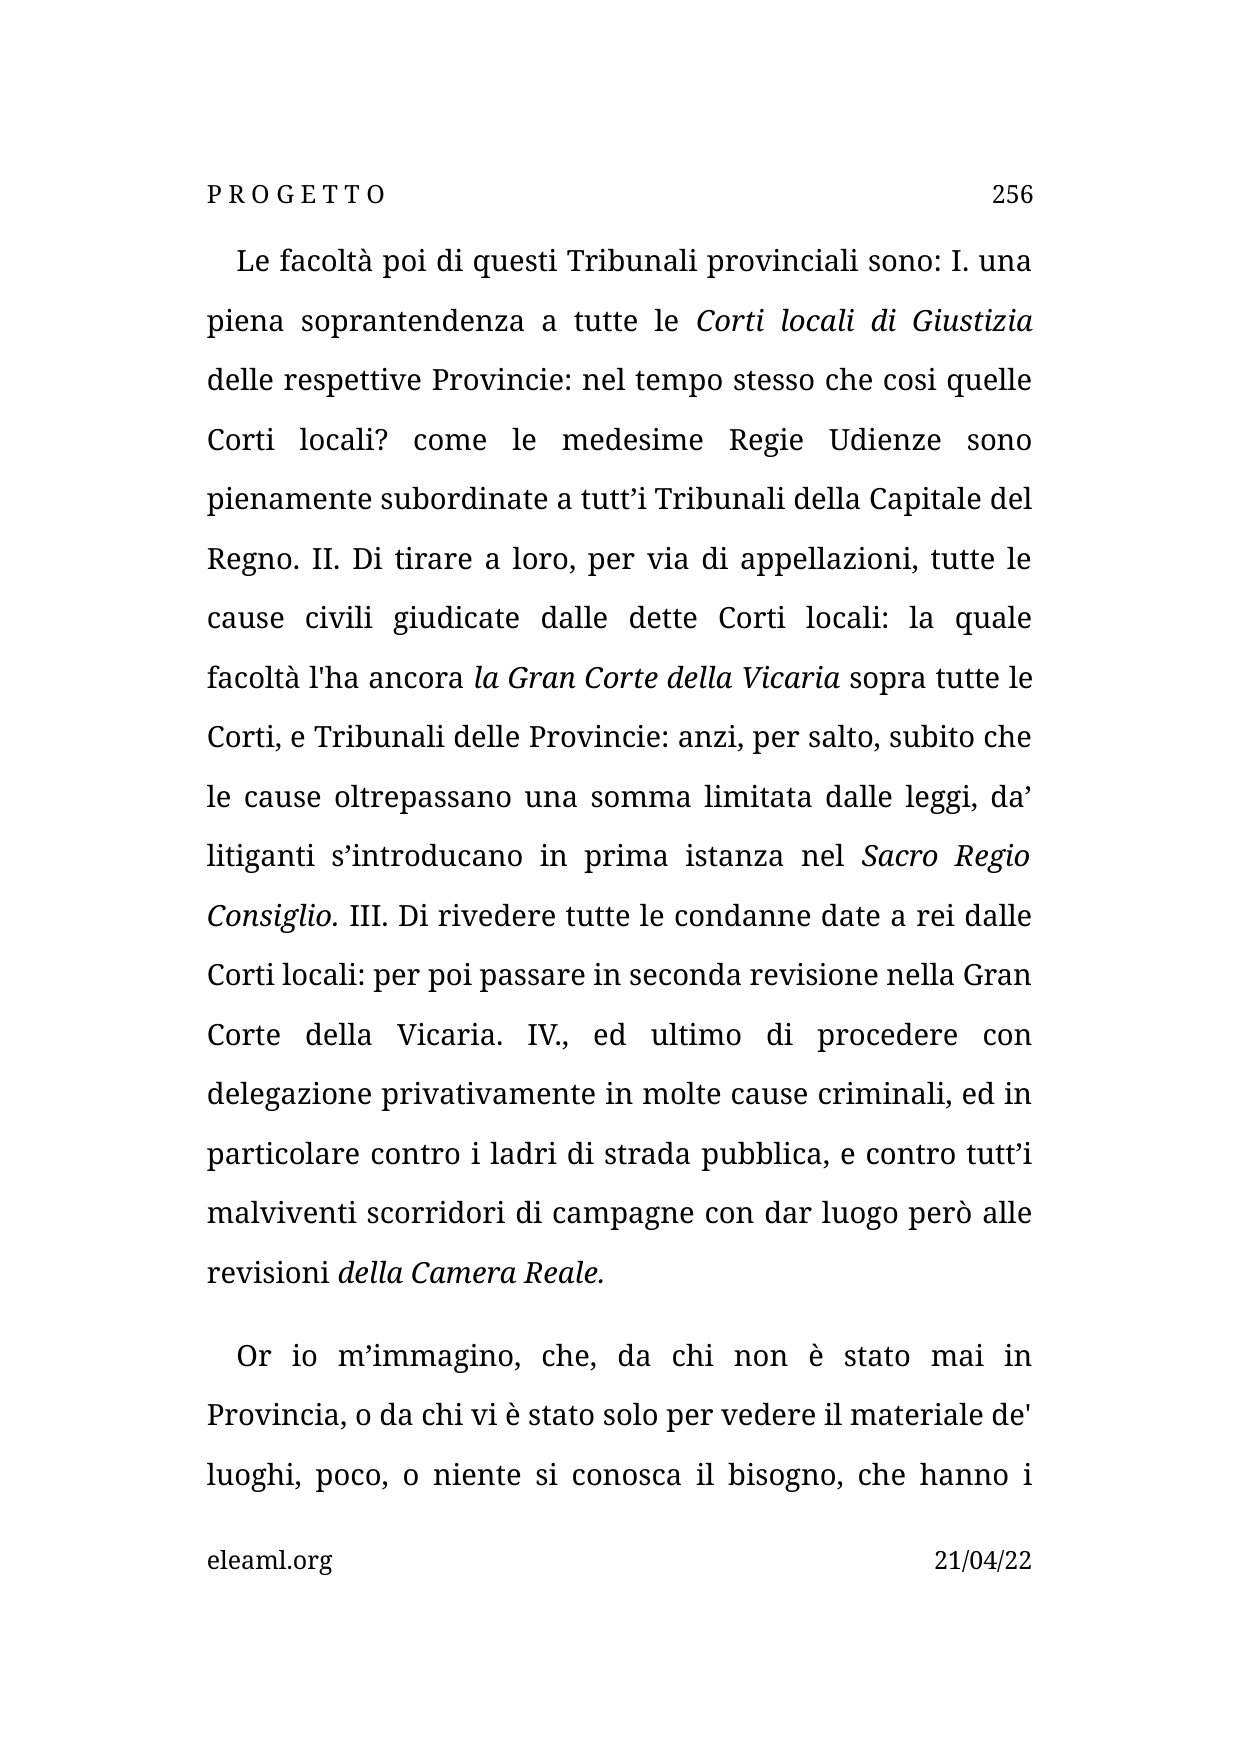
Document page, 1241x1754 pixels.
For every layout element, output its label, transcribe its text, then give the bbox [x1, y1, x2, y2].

text Le facoltà poi di questi Tribunali provinciali sono: I. una piena soprantendenza a tutte le Corti locali di Giustizia delle respettive Provincie: nel tempo stesso che cosi quelle Corti locali? come le medesime Regie Udienze sono pienamente subordinate a tutt’i Tribunali della Capitale del Regno. II. Di tirare a loro, per via di appellazioni, tutte le cause civili giudicate dalle dette Corti locali: la quale facoltà l'ha ancora la Gran Corte della Vicaria sopra tutte le Corti, e Tribunali delle Provincie: anzi, per salto, subito che le cause oltrepassano una somma limitata dalle leggi, da’ litiganti s’introducano in prima istanza nel Sacro Regio Consiglio. III. Di rivedere tutte le condanne date a rei dalle Corti locali: per poi passare in seconda revisione nella Gran Corte della Vicaria. IV., ed ultimo di procedere con delegazione privativamente in molte cause criminali, ed in particolare contro i ladri di strada pubblica, e contro tutt’i malviventi scorridori di campagne con dar luogo però alle revisioni della Camera Reale. [207, 241, 1033, 1292]
text Or io m’immagino, che, da chi non è stato mai in Provincia, o da chi vi è stato solo per vedere il materiale de' luoghi, poco, o niente si conosca il bisogno, che hanno i [207, 1335, 1033, 1493]
